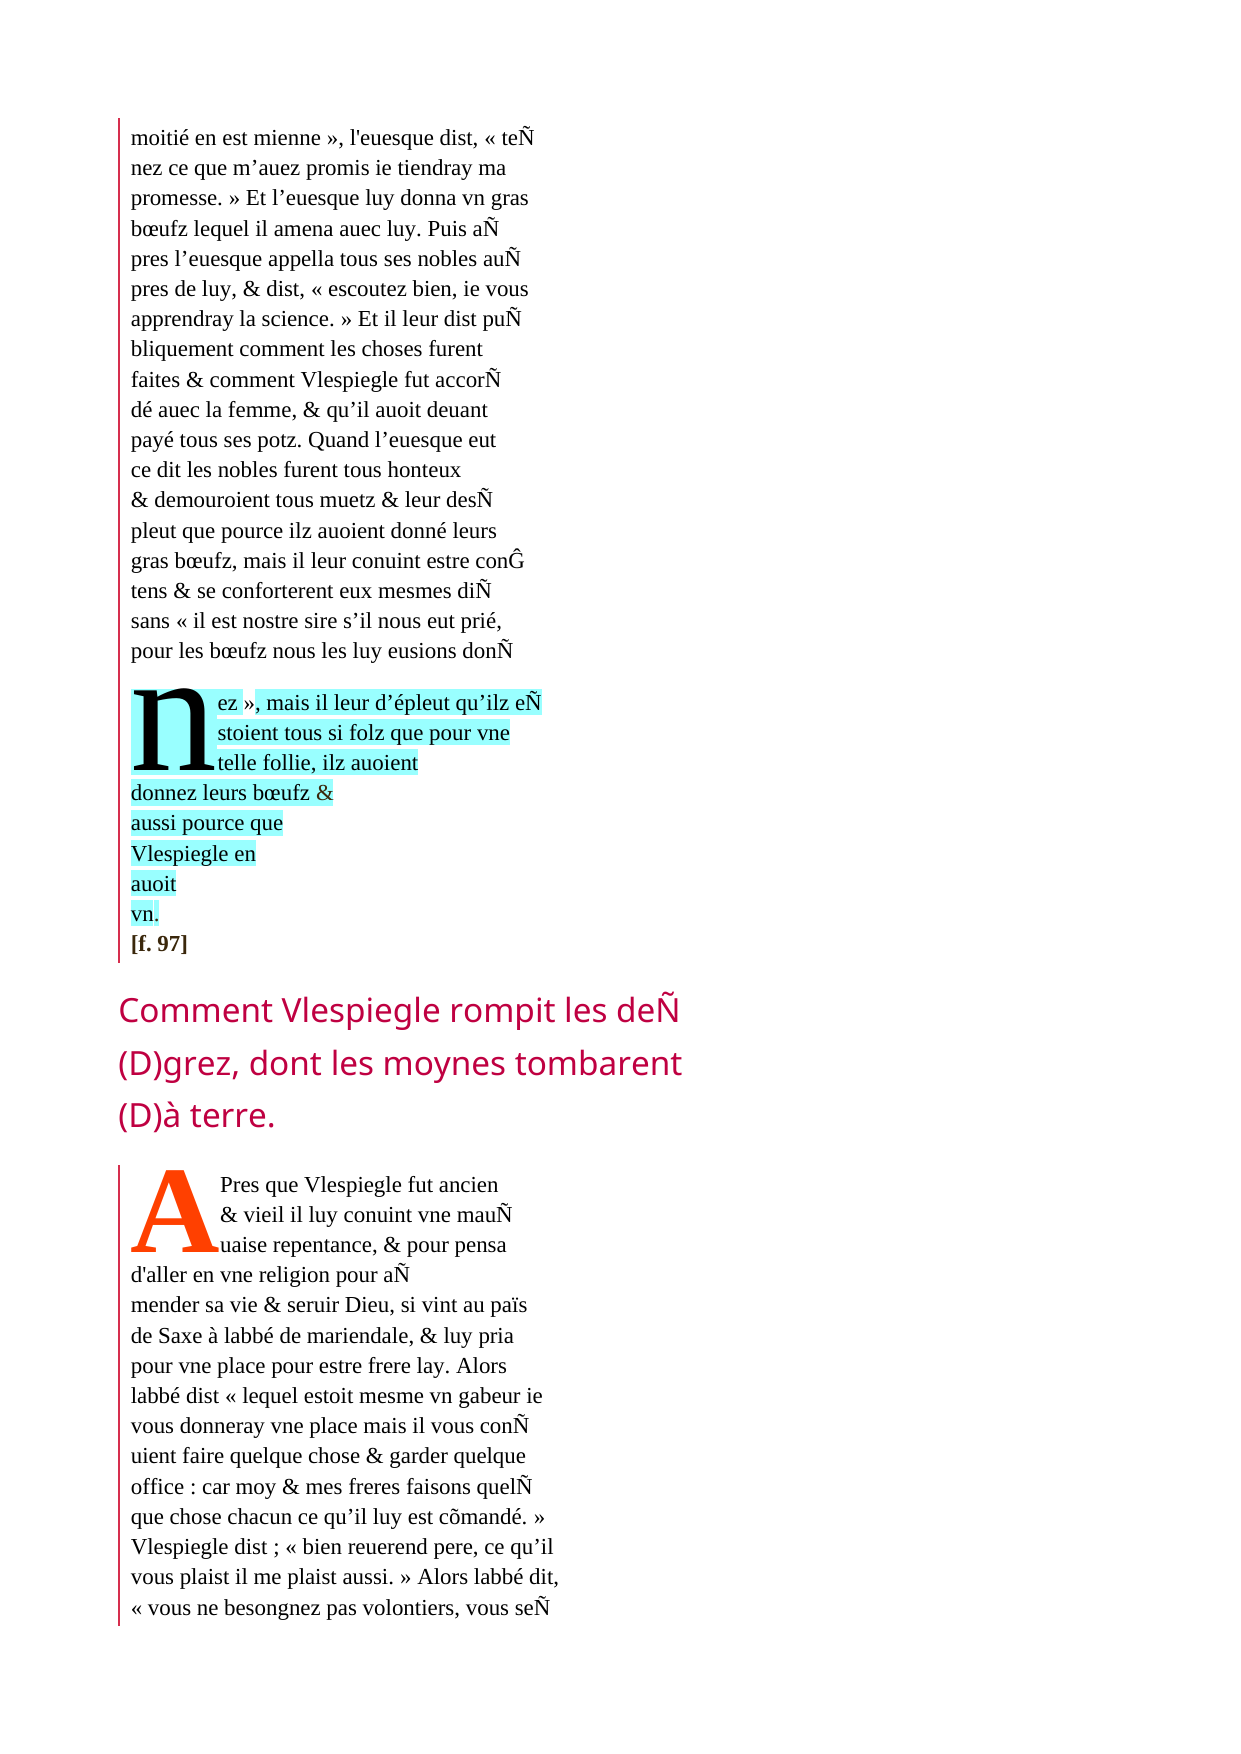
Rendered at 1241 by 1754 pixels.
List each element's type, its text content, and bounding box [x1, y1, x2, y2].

text nez », mais il leur d’épleut qu’ilz eÑ stoient tous si folz que pour vne telle follie, ilz auoient donnez leurs bœufz & aussi pource que Vlespiegle en auoit vn. [f. 97] [120, 683, 1122, 963]
text Comment Vlespiegle rompit les deÑ (D)grez, dont les moynes tombarent (D)à terre. [118, 987, 1122, 1137]
text moitié en est mienne », l'euesque dist, « teÑ nez ce que m’auez promis ie tiendray ma promesse. » Et l’euesque luy donna vn gras bœufz lequel il amena auec luy. Puis aÑ pres l’euesque appella tous ses nobles auÑ pres de luy, & dist, « escoutez bien, ie vous apprendray la science. » Et il leur dist puÑ bliquement comment les choses furent faites & comment Vlespiegle fut accorÑ dé auec la femme, & qu’il auoit deuant payé tous ses potz. Quand l’euesque eut ce dit les nobles furent tous honteux & demouroient tous muetz & leur desÑ pleut que pource ilz auoient donné leurs gras bœufz, mais il leur conuint estre conĜ tens & se conforterent eux mesmes diÑ sans « il est nostre sire s’il nous eut prié, pour les bœufz nous les luy eusions donÑ [120, 118, 1122, 664]
text APres que Vlespiegle fut ancien & vieil il luy conuint vne mauÑ uaise repentance, & pour pensa d'aller en vne religion pour aÑ mender sa vie & seruir Dieu, si vint au païs de Saxe à labbé de mariendale, & luy pria pour vne place pour estre frere lay. Alors labbé dist « lequel estoit mesme vn gabeur ie vous donneray vne place mais il vous conÑ uient faire quelque chose & garder quelque office : car moy & mes freres faisons quelÑ que chose chacun ce qu’il luy est cõmandé. » Vlespiegle dist ; « bien reuerend pere, ce qu’il vous plaist il me plaist aussi. » Alors labbé dit, « vous ne besongnez pas volontiers, vous seÑ [120, 1165, 1122, 1626]
